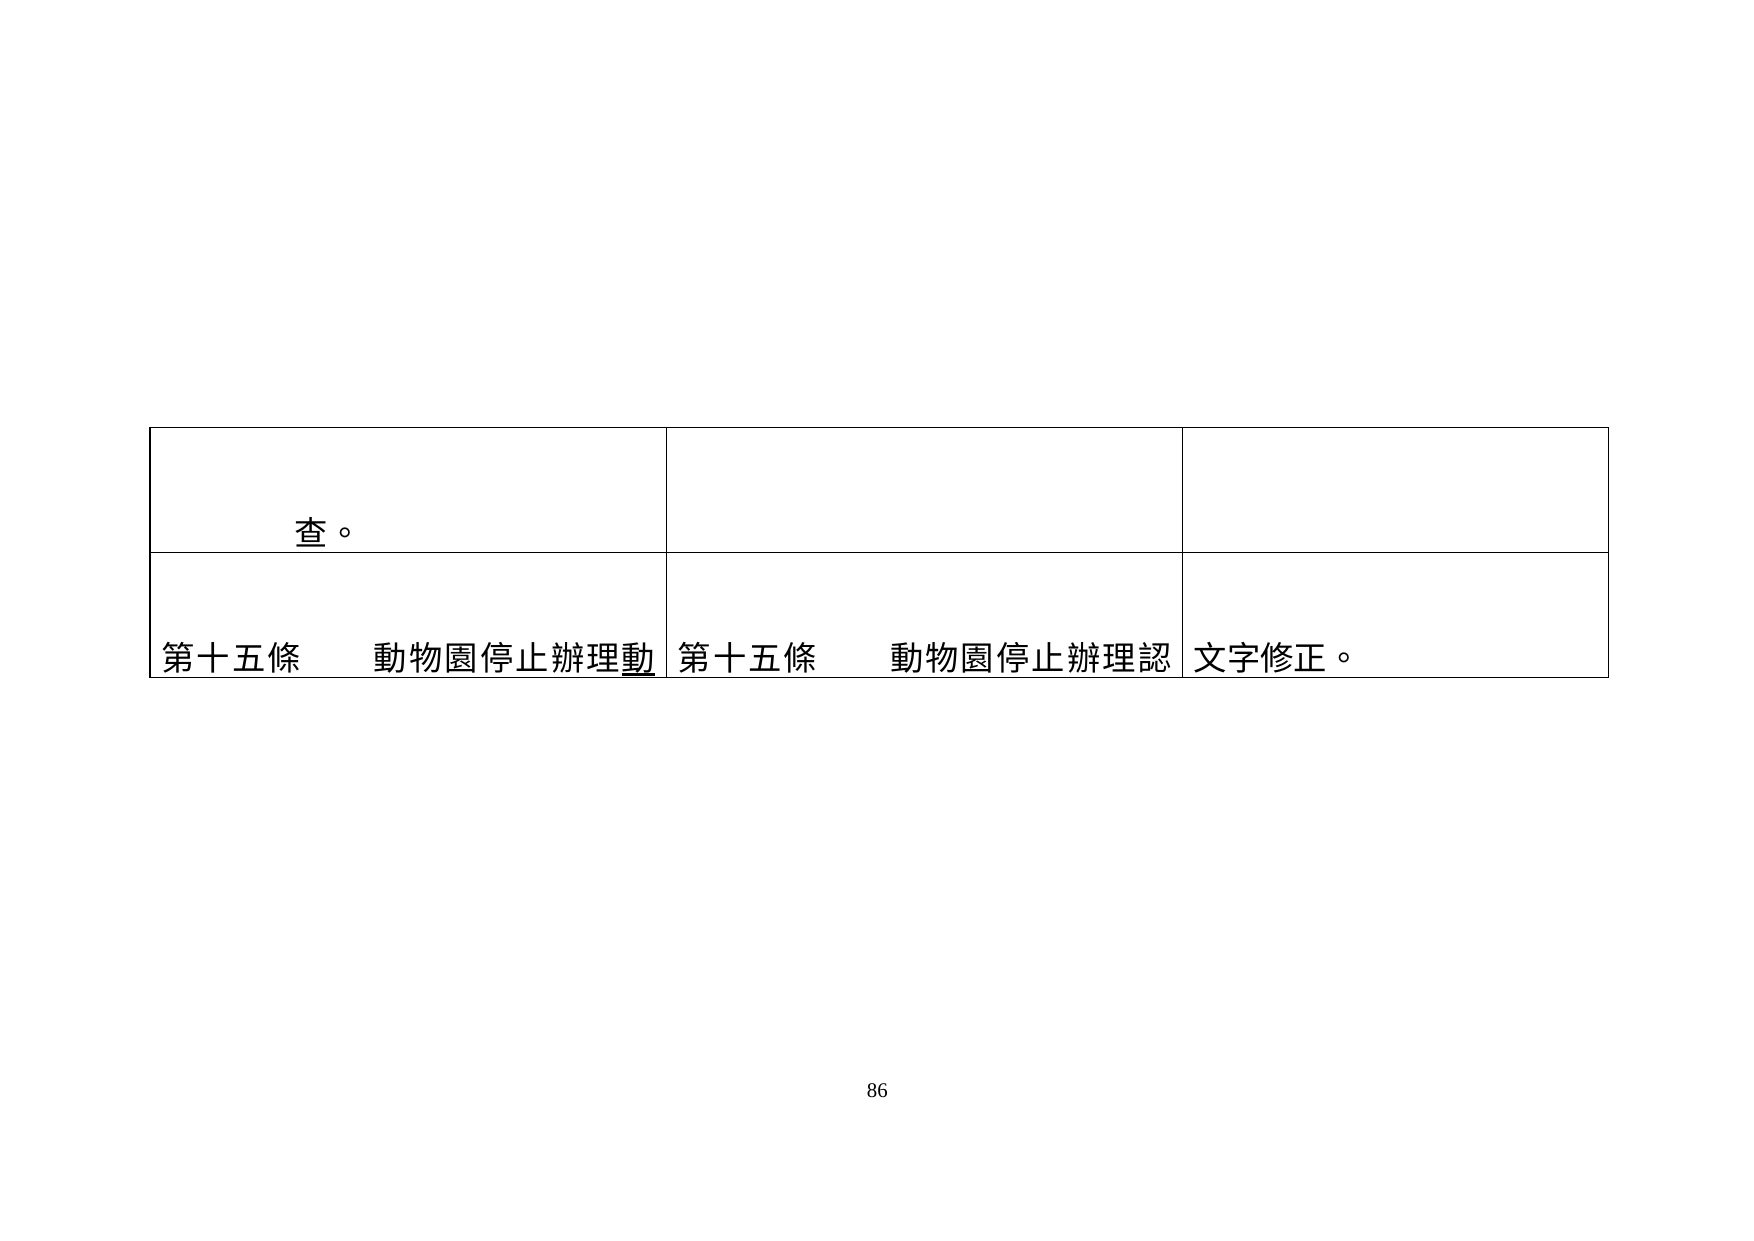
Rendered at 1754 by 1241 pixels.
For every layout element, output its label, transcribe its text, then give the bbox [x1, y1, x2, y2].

table_cell 第十五條 動物園停止辦理認 [667, 553, 1182, 677]
table_cell [667, 428, 1182, 552]
table_cell 查。 [151, 428, 666, 552]
table_cell 文字修正。 [1183, 553, 1608, 677]
table_cell [1183, 428, 1608, 552]
table_cell 第十五條 動物園停止辦理動 [151, 553, 666, 677]
